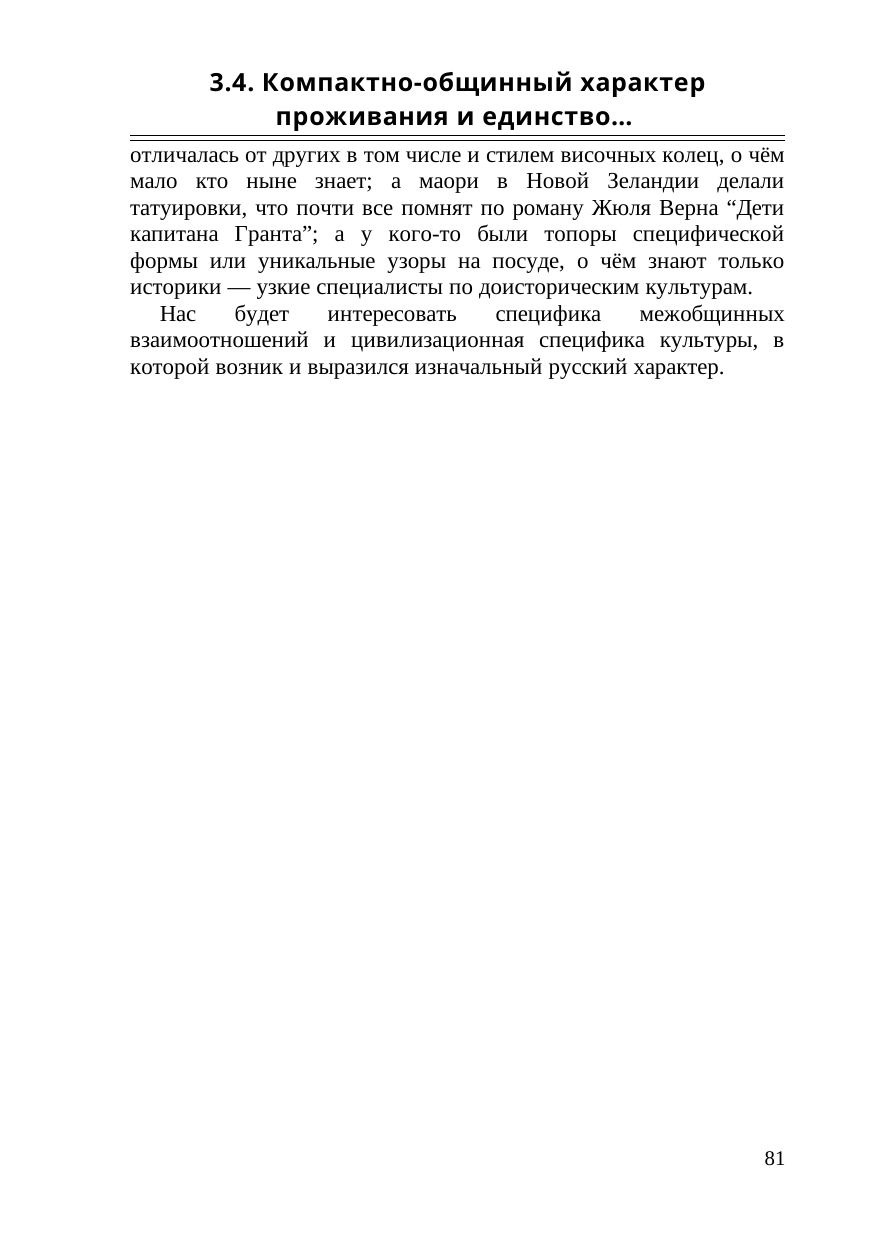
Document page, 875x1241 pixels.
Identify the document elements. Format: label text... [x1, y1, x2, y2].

text отличалась от других в том числе и стилем височных колец, о чём мало кто ныне знает; а маори в Новой Зеландии делали татуировки, что почти все помнят по роману Жюля Верна “Дети капитана Гранта”; а у кого-то были топоры специфической формы или уникальные узоры на посуде, о чём знают только историки — узкие специалисты по доисторическим культурам. [130, 141, 785, 300]
text Нас будет интересовать специфика межобщинных взаимоотношений и цивилизационная специфика культуры, в которой возник и выразился изначальный русский характер. [130, 300, 785, 379]
